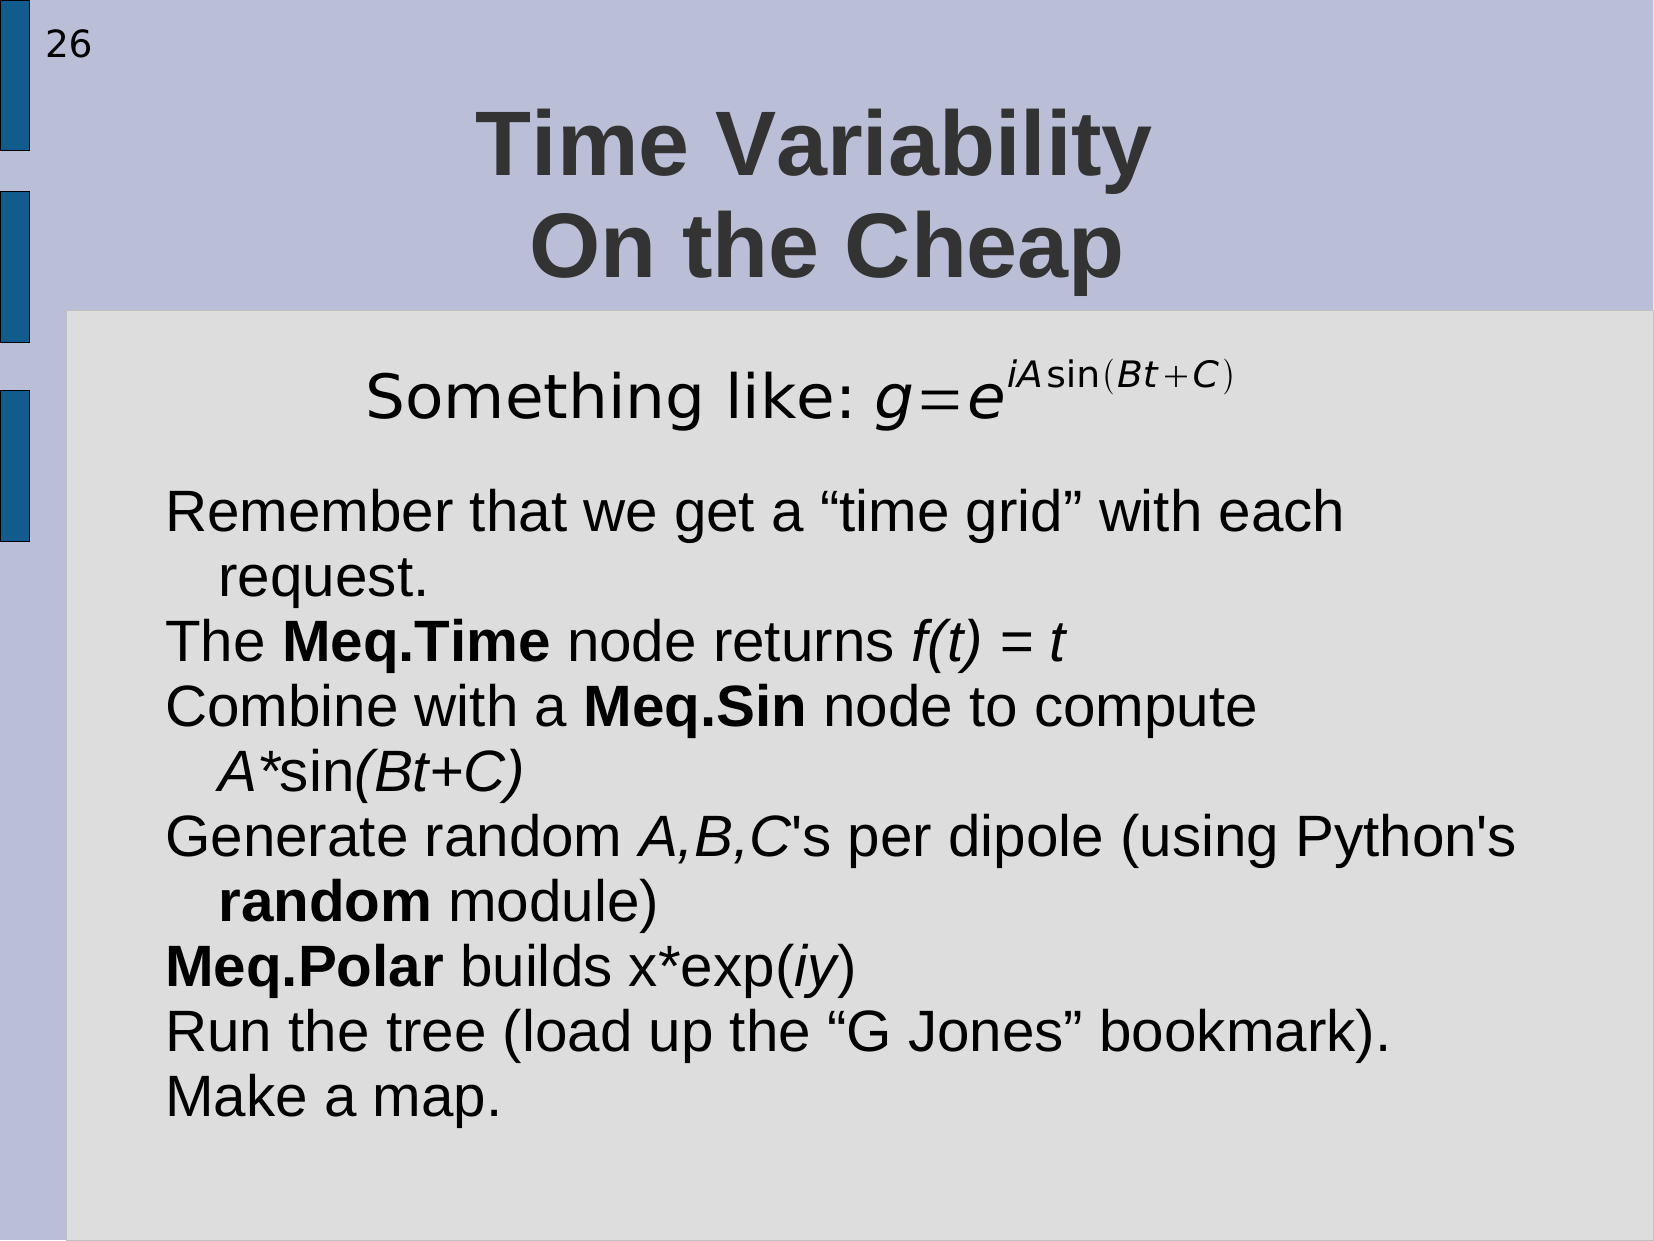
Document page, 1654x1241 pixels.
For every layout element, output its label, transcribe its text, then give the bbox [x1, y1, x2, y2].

text_box [32, 15, 267, 89]
title Time Variability On the Cheap [121, 87, 1534, 302]
list Remember that we get a “time grid” with each request. The Meq.Time node returns f(t) = t Combine with a Meq.Sin node to compute A*sin(Bt+C) Generate random A,B,C's per dipole (using Python's random module) Meq.Polar builds x*exp(iy) Run the tree (load up the “G Jones” bookmark). Make a map. [147, 478, 1560, 1224]
chart [358, 354, 1241, 434]
